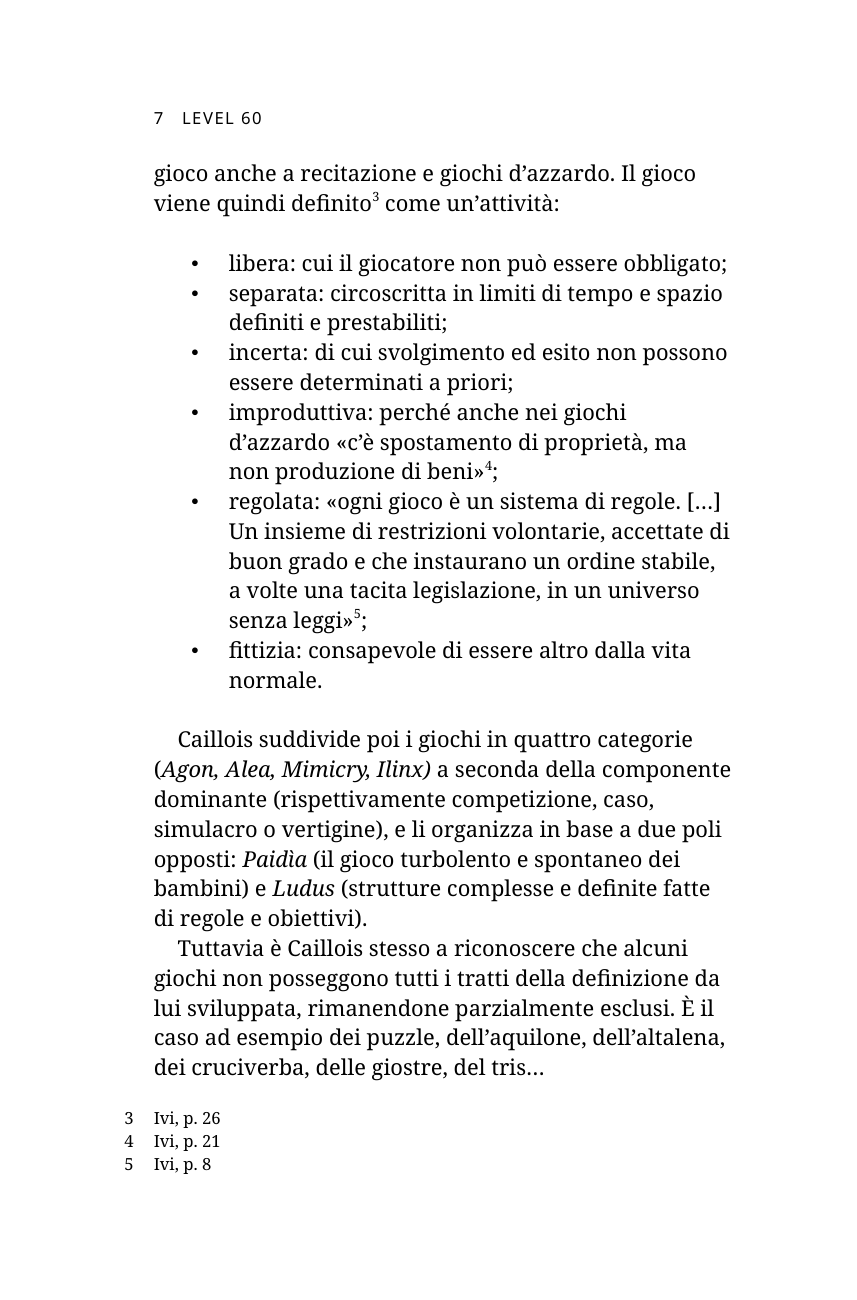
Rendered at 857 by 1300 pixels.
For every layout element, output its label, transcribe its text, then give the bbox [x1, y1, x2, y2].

text gioco anche a recitazione e giochi d’azzardo. Il gioco viene quindi definito come un’attività: [153, 158, 732, 218]
text Tuttavia è Caillois stesso a riconoscere che alcuni giochi non posseggono tutti i tratti della definizione da lui sviluppata, rimanendone parzialmente esclusi. È il caso ad esempio dei puzzle, dell’aquilone, dell’altalena, dei cruciverba, delle giostre, del tris… [153, 933, 732, 1082]
list Ivi, p. 8 [124, 1152, 732, 1175]
list fittizia: consapevole di essere altro dalla vita normale. [191, 635, 732, 695]
list regolata: «ogni gioco è un sistema di regole. […] Un insieme di restrizioni volontarie, accettate di buon grado e che instaurano un ordine stabile, a volte una tacita legislazione, in un universo senza leggi»; [191, 486, 732, 635]
text Ivi, p. 26 [124, 1107, 732, 1130]
list improduttiva: perché anche nei giochi d’azzardo «c’è spostamento di proprietà, ma non produzione di beni»; [191, 397, 732, 486]
text Caillois suddivide poi i giochi in quattro categorie (Agon, Alea, Mimicry, Ilinx) a seconda della componente dominante (rispettivamente competizione, caso, simulacro o vertigine), e li organizza in base a due poli opposti: Paidìa (il gioco turbolento e spontaneo dei bambini) e Ludus (strutture complesse e definite fatte di regole e obiettivi). [153, 724, 732, 933]
list libera: cui il giocatore non può essere obbligato; [191, 248, 732, 278]
list Ivi, p. 21 [124, 1130, 732, 1152]
list incerta: di cui svolgimento ed esito non possono essere determinati a priori; [191, 337, 732, 397]
list separata: circoscritta in limiti di tempo e spazio definiti e prestabiliti; [191, 278, 732, 337]
